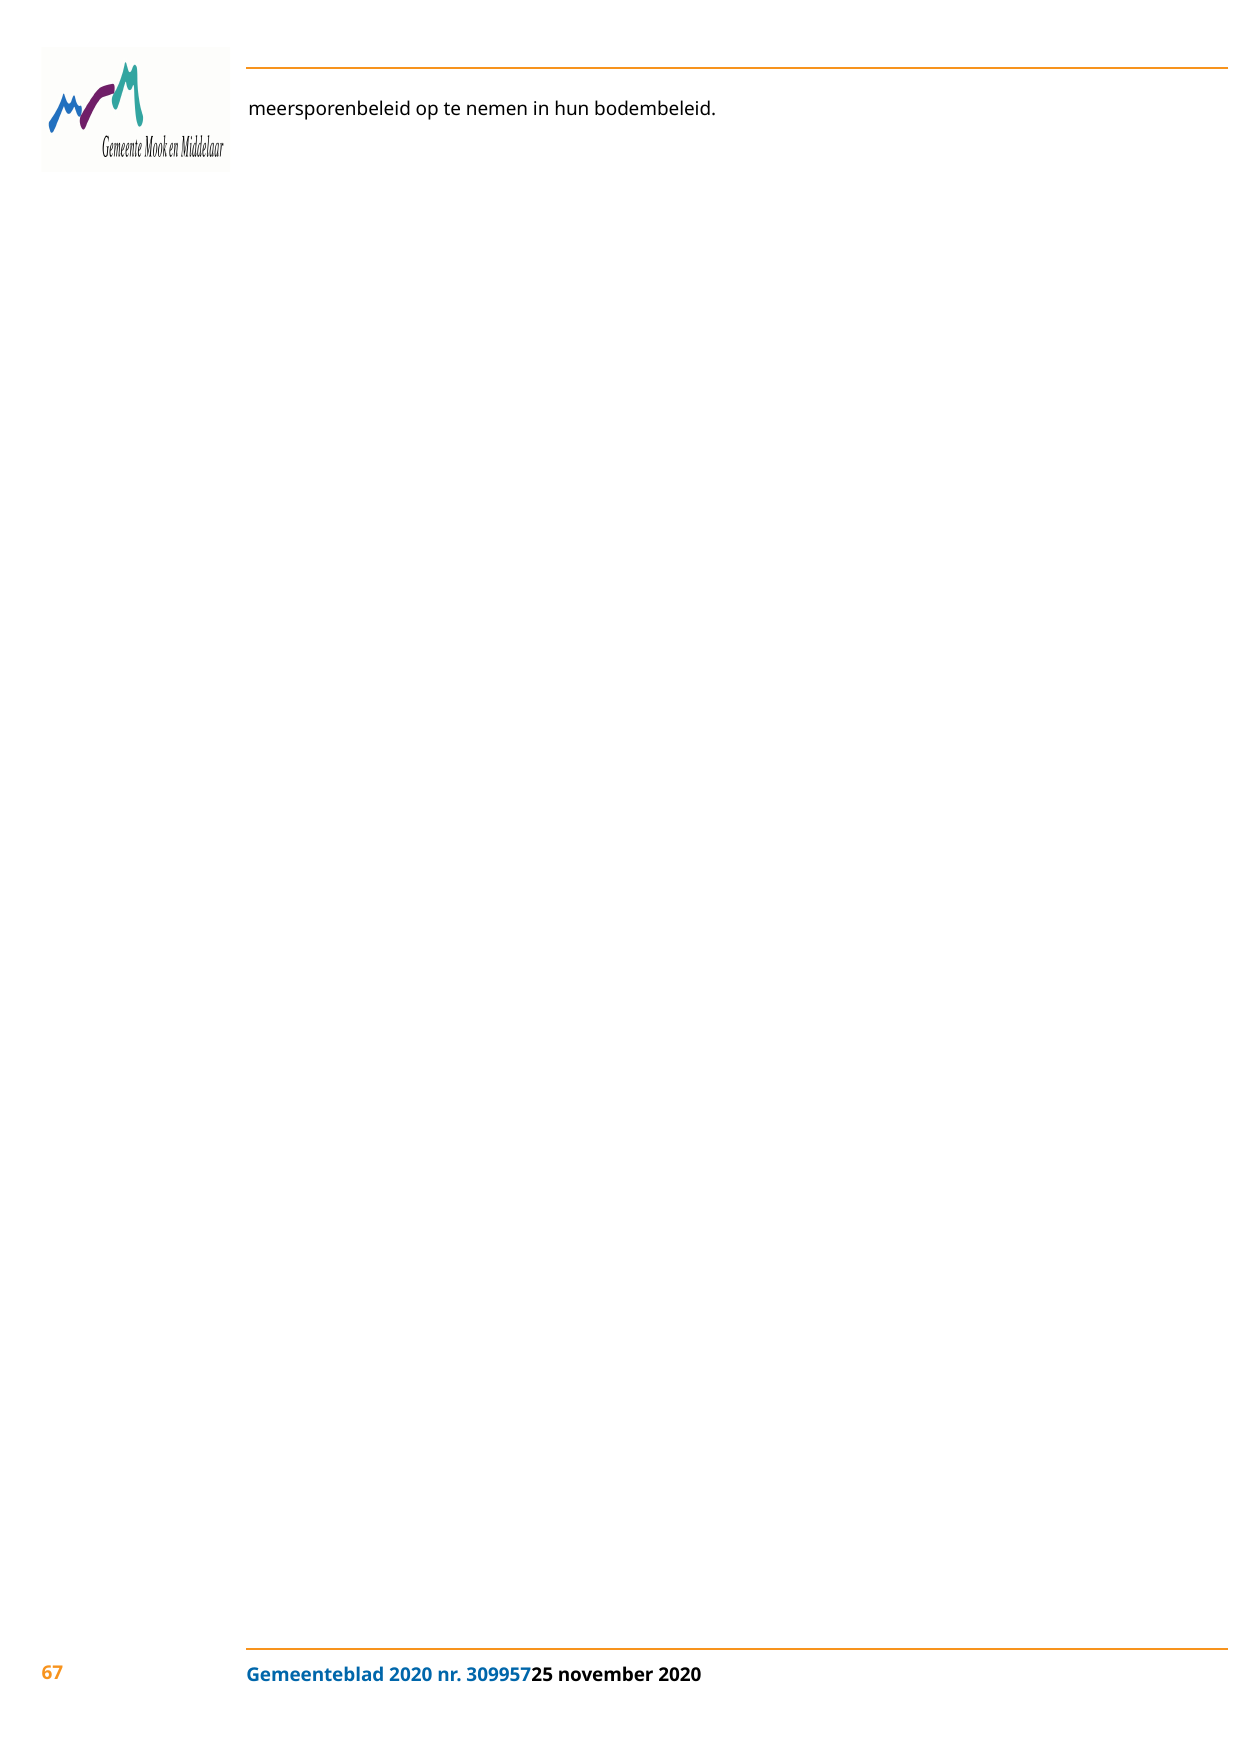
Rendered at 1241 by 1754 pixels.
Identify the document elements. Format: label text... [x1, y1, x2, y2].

text meersporenbeleid op te nemen in hun bodembeleid. [248, 95, 1152, 121]
picture [41, 47, 231, 172]
